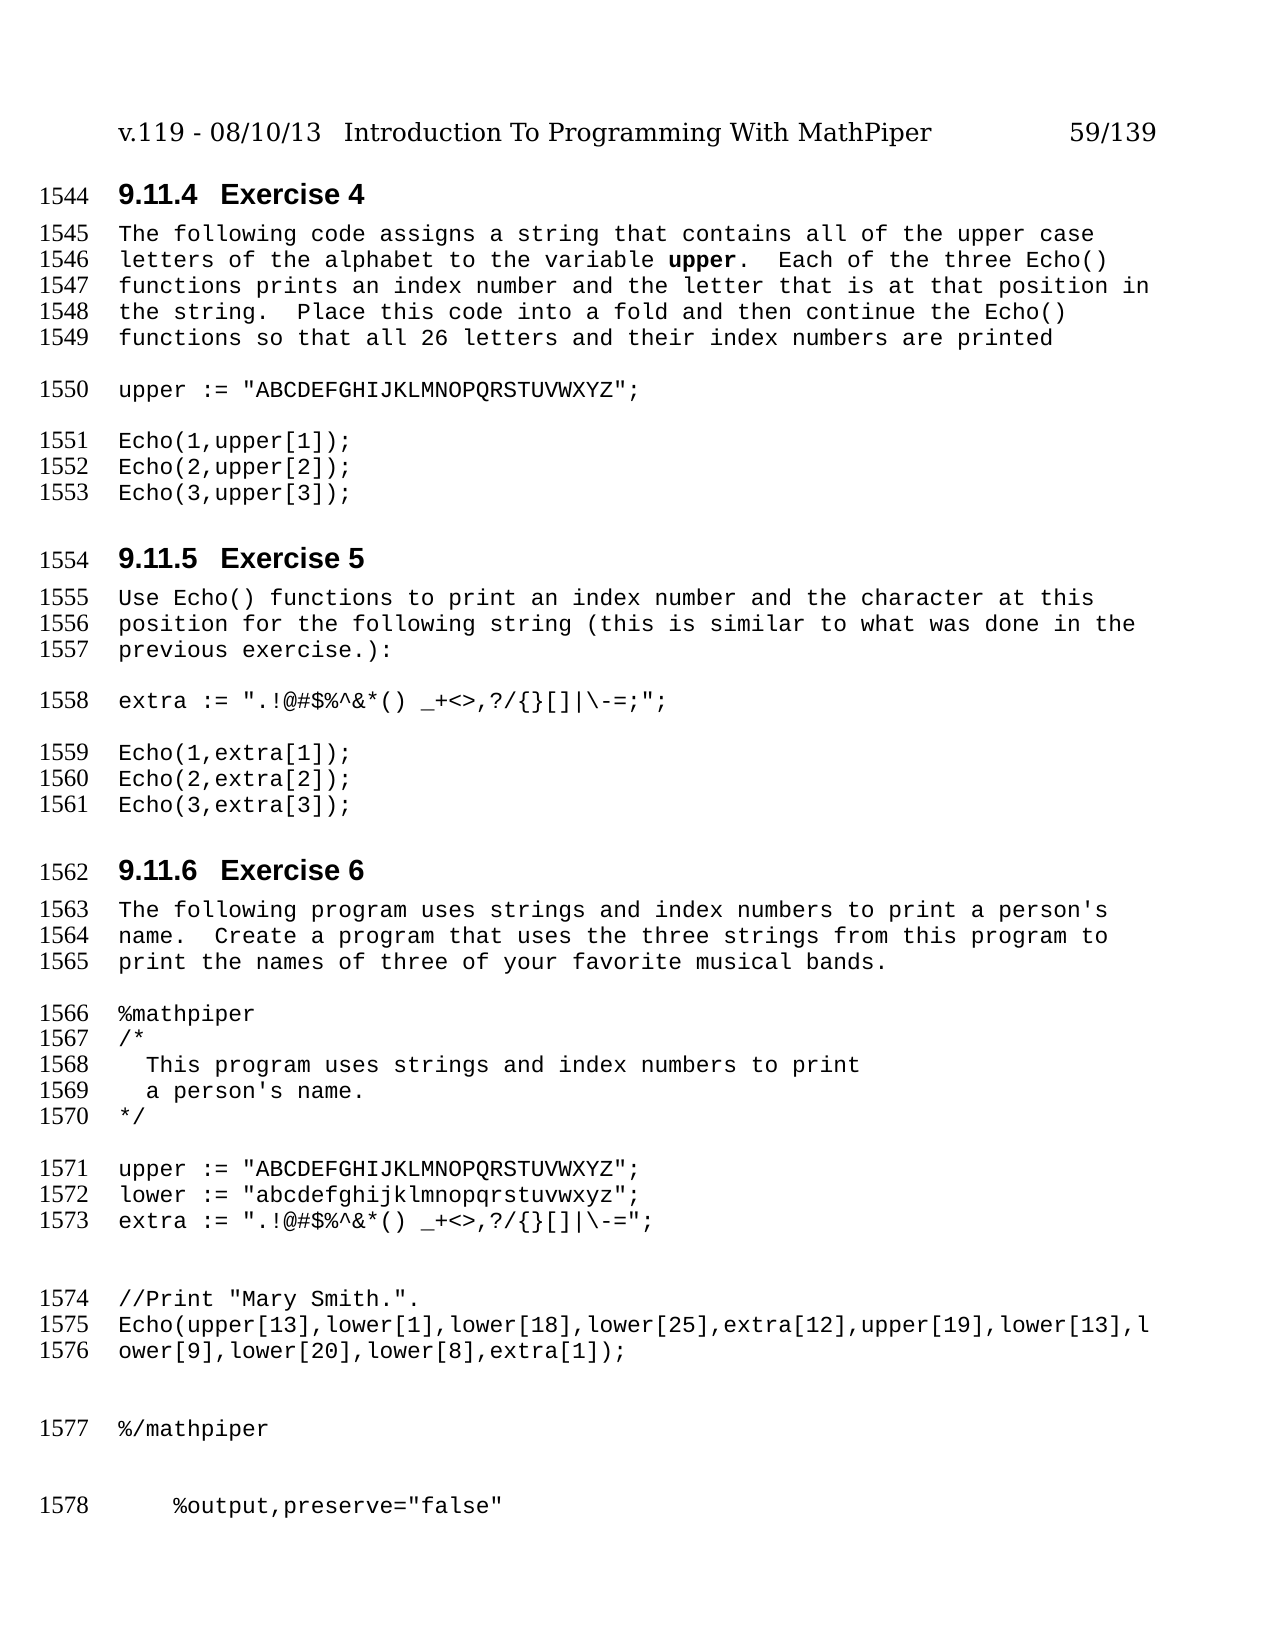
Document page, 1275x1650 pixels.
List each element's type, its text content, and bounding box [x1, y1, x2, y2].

text Echo(upper[13],lower[1],lower[18],lower[25],extra[12],upper[19],lower[13],lower[9],lower[20],lower[8],extra[1]); [118, 1313, 1157, 1365]
text The following code assigns a string that contains all of the upper case letters of the alphabet to the variable upper. Each of the three Echo() functions prints an index number and the letter that is at that position in the string. Place this code into a fold and then continue the Echo() functions so that all 26 letters and their index numbers are printed [118, 222, 1157, 352]
text */ [118, 1106, 1157, 1132]
text Echo(3,upper[3]); [118, 482, 1157, 508]
text Use Echo() functions to print an index number and the character at this position for the following string (this is similar to what was done in the previous exercise.): [118, 586, 1157, 664]
text /* [118, 1028, 1157, 1054]
text extra := ".!@#$%^&*() _+<>,?/{}[]|\-="; [118, 1209, 1157, 1235]
text Echo(2,extra[2]); [118, 768, 1157, 794]
text upper := "ABCDEFGHIJKLMNOPQRSTUVWXYZ"; [118, 378, 1157, 404]
subtitle Exercise 4 [118, 177, 1157, 210]
text This program uses strings and index numbers to print [118, 1054, 1157, 1080]
text Echo(1,upper[1]); [118, 430, 1157, 456]
subtitle Exercise 5 [118, 541, 1157, 574]
text The following program uses strings and index numbers to print a person's name. Create a program that uses the three strings from this program to print the names of three of your favorite musical bands. [118, 898, 1157, 976]
text upper := "ABCDEFGHIJKLMNOPQRSTUVWXYZ"; [118, 1157, 1157, 1183]
text lower := "abcdefghijklmnopqrstuvwxyz"; [118, 1183, 1157, 1209]
text %/mathpiper [118, 1417, 1157, 1443]
text %output,preserve="false" [118, 1495, 1157, 1521]
text %mathpiper [118, 1002, 1157, 1028]
subtitle Exercise 6 [118, 853, 1157, 886]
text Echo(1,extra[1]); [118, 742, 1157, 768]
text Echo(2,upper[2]); [118, 456, 1157, 482]
text //Print "Mary Smith.". [118, 1287, 1157, 1313]
text extra := ".!@#$%^&*() _+<>,?/{}[]|\-=;"; [118, 690, 1157, 716]
text a person's name. [118, 1080, 1157, 1106]
text Echo(3,extra[3]); [118, 794, 1157, 819]
